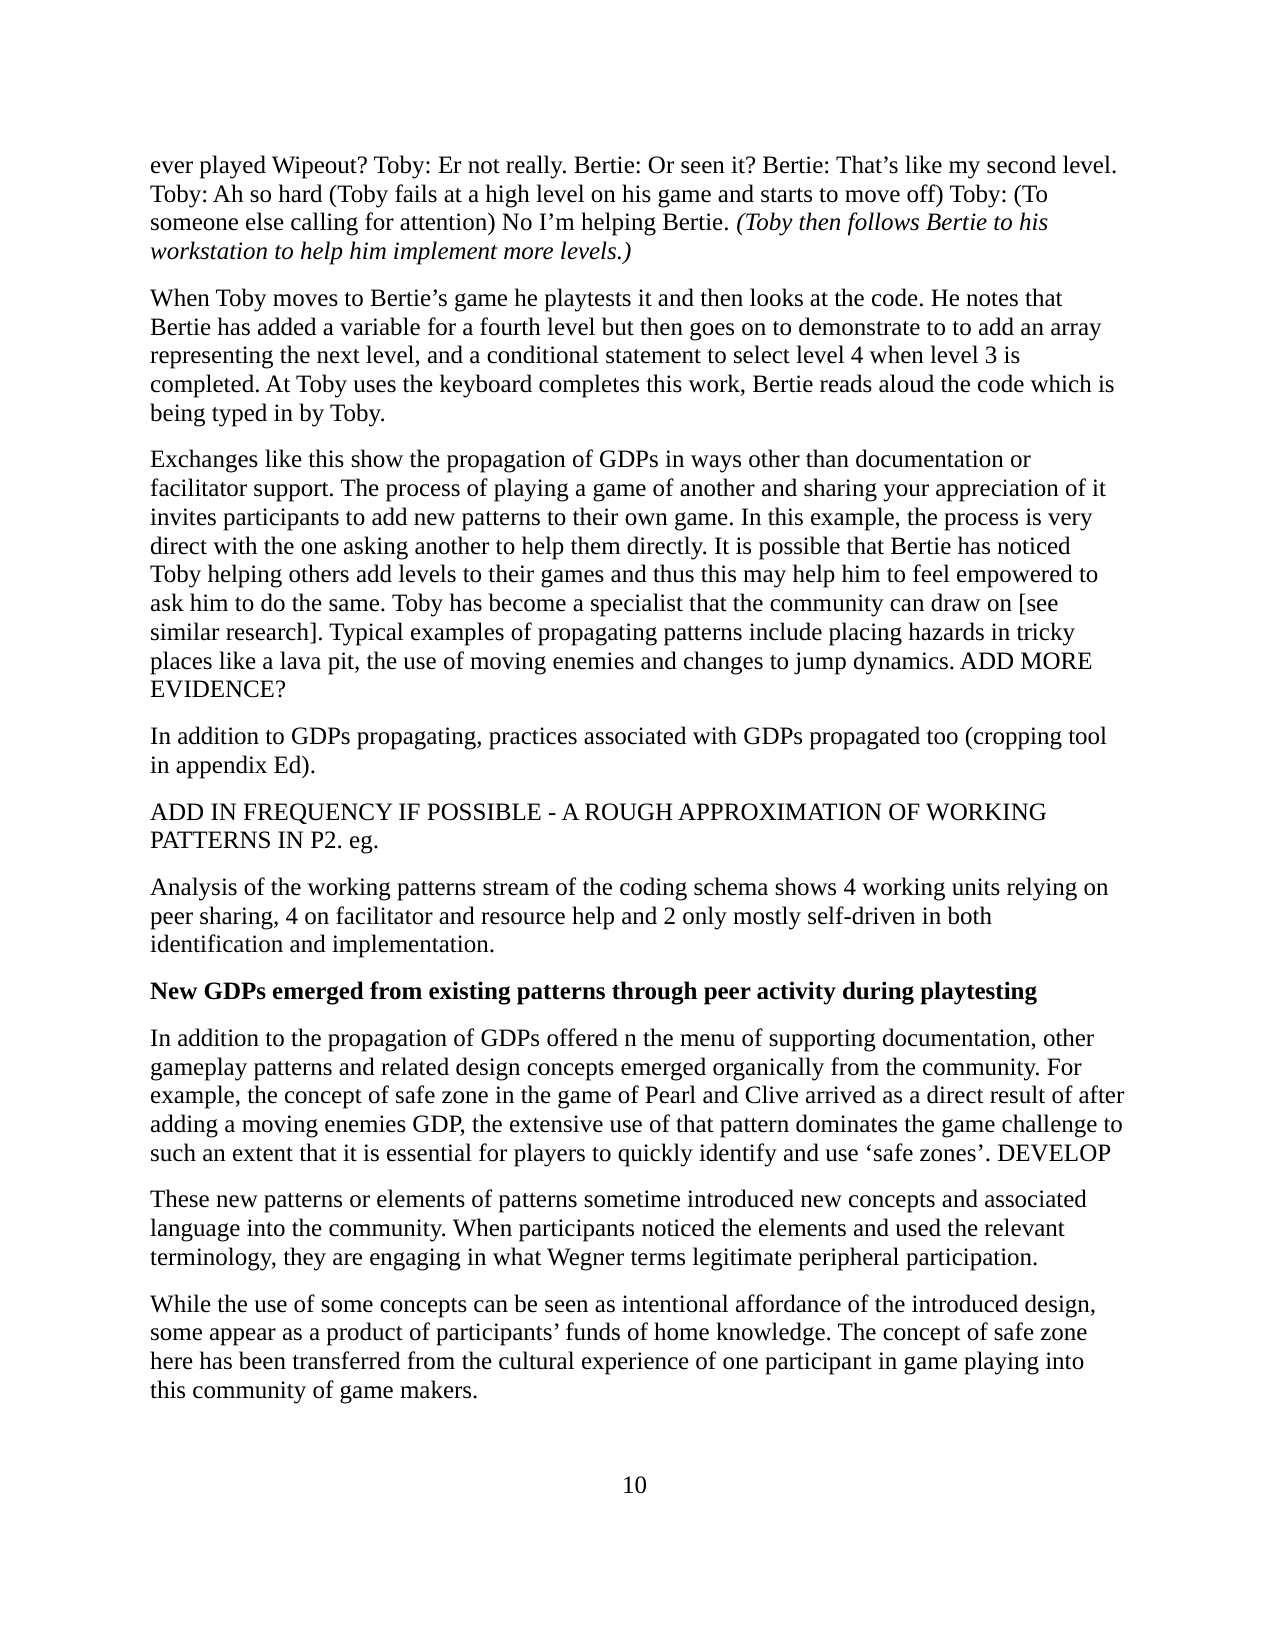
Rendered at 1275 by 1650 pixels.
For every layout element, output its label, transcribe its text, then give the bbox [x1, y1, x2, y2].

text ever played Wipeout? Toby: Er not really. Bertie: Or seen it? Bertie: That’s like my second level. Toby: Ah so hard (Toby fails at a high level on his game and starts to move off) Toby: (To someone else calling for attention) No I’m helping Bertie. (Toby then follows Bertie to his workstation to help him implement more levels.) [150, 150, 1125, 265]
text In addition to GDPs propagating, practices associated with GDPs propagated too (cropping tool in appendix Ed). [150, 721, 1125, 779]
text ADD IN FREQUENCY IF POSSIBLE - A ROUGH APPROXIMATION OF WORKING PATTERNS IN P2. eg. [150, 797, 1125, 854]
text These new patterns or elements of patterns sometime introduced new concepts and associated language into the community. When participants noticed the elements and used the relevant terminology, they are engaging in what Wegner terms legitimate peripheral participation. [150, 1184, 1125, 1271]
text When Toby moves to Bertie’s game he playtests it and then looks at the code. He notes that Bertie has added a variable for a fourth level but then goes on to demonstrate to to add an array representing the next level, and a conditional statement to select level 4 when level 3 is completed. At Toby uses the keyboard completes this work, Bertie reads aloud the code which is being typed in by Toby. [150, 283, 1125, 427]
text In addition to the propagation of GDPs offered n the menu of supporting documentation, other gameplay patterns and related design concepts emerged organically from the community. For example, the concept of safe zone in the game of Pearl and Clive arrived as a direct result of after adding a moving enemies GDP, the extensive use of that pattern dominates the game challenge to such an extent that it is essential for players to quickly identify and use ‘safe zones’. DEVELOP [150, 1023, 1125, 1167]
text Analysis of the working patterns stream of the coding schema shows 4 working units relying on peer sharing, 4 on facilitator and resource help and 2 only mostly self-driven in both identification and implementation. [150, 872, 1125, 958]
text While the use of some concepts can be seen as intentional affordance of the introduced design, some appear as a product of participants’ funds of home knowledge. The concept of safe zone here has been transferred from the cultural experience of one participant in game playing into this community of game makers. [150, 1289, 1125, 1404]
text Exchanges like this show the propagation of GDPs in ways other than documentation or facilitator support. The process of playing a game of another and sharing your appreciation of it invites participants to add new patterns to their own game. In this example, the process is very direct with the one asking another to help them directly. It is possible that Bertie has noticed Toby helping others add levels to their games and thus this may help him to feel empowered to ask him to do the same. Toby has become a specialist that the community can draw on [see similar research]. Typical examples of propagating patterns include placing hazards in tricky places like a lava pit, the use of moving enemies and changes to jump dynamics. ADD MORE EVIDENCE? [150, 444, 1125, 703]
text New GDPs emerged from existing patterns through peer activity during playtesting [150, 976, 1125, 1005]
